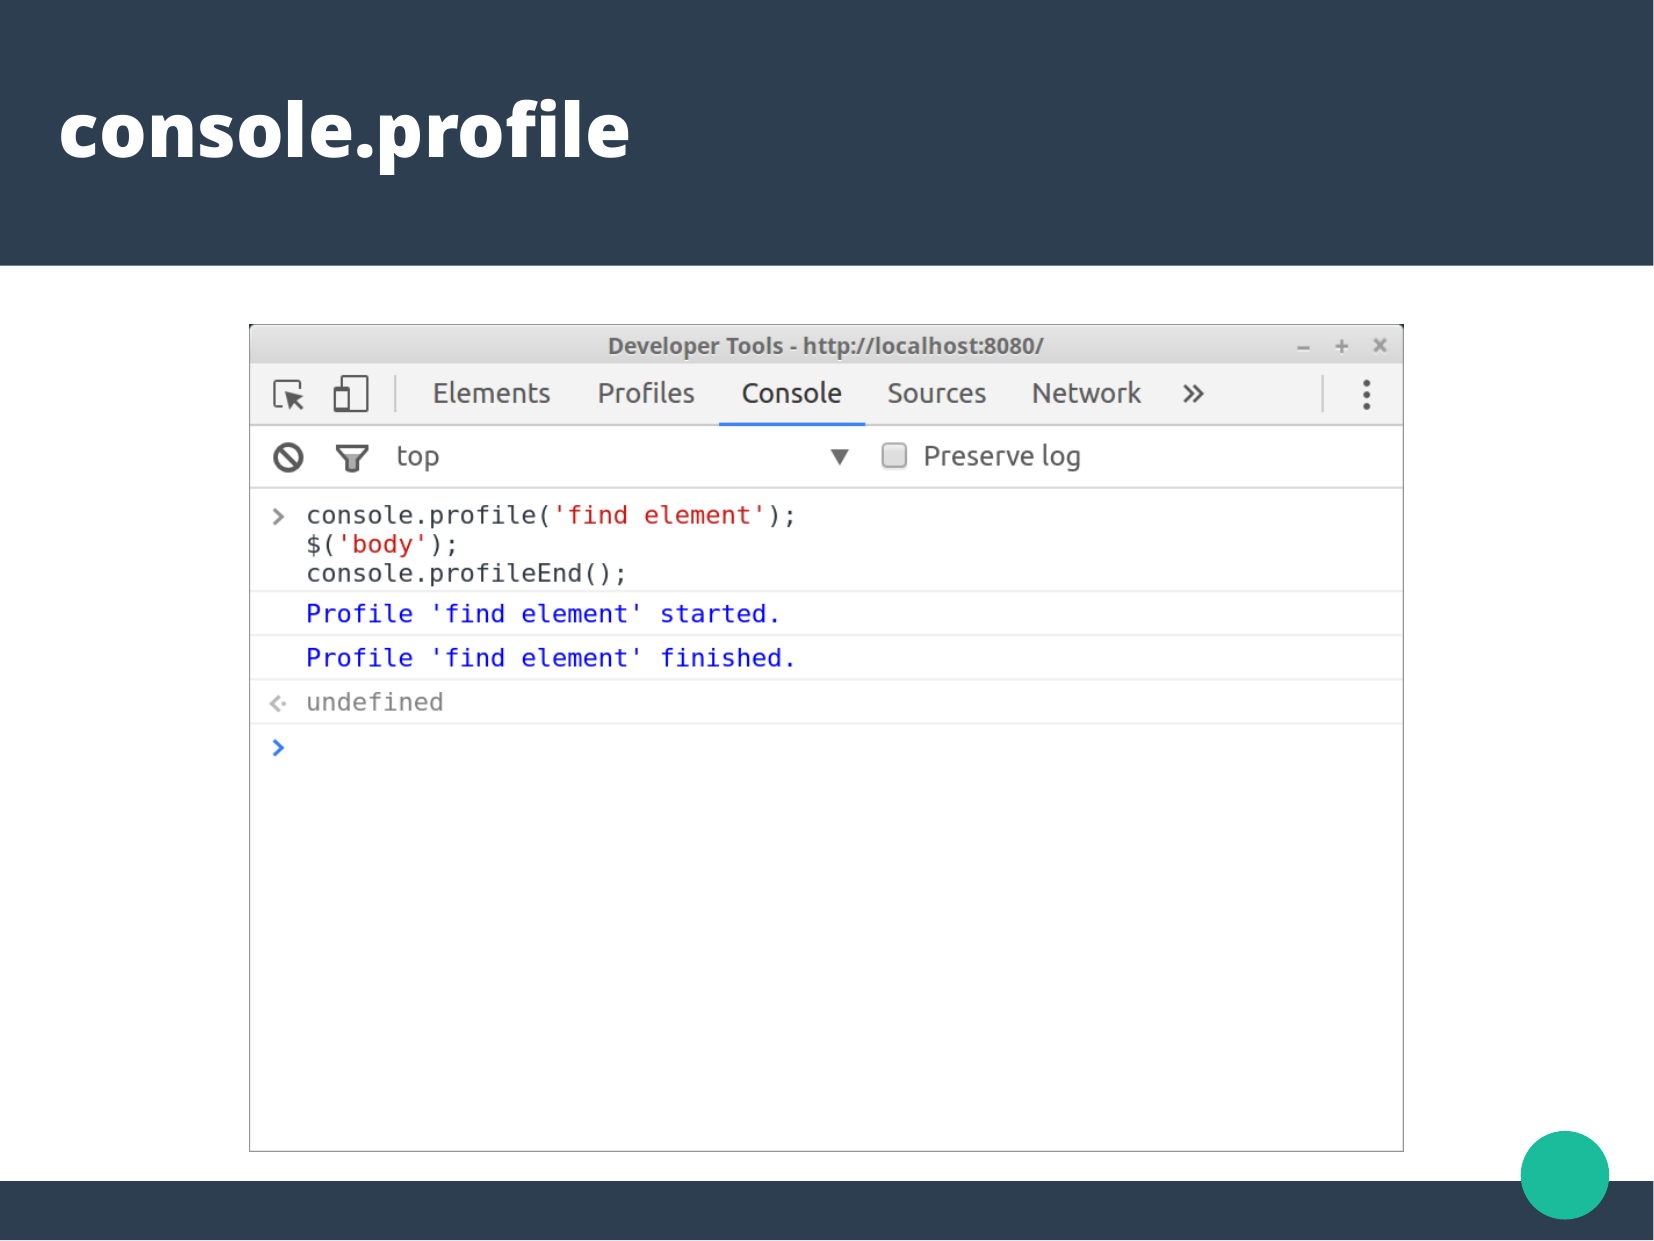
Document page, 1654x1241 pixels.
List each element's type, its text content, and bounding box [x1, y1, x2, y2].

title console.profile [59, 49, 1595, 207]
picture [249, 324, 1404, 1152]
